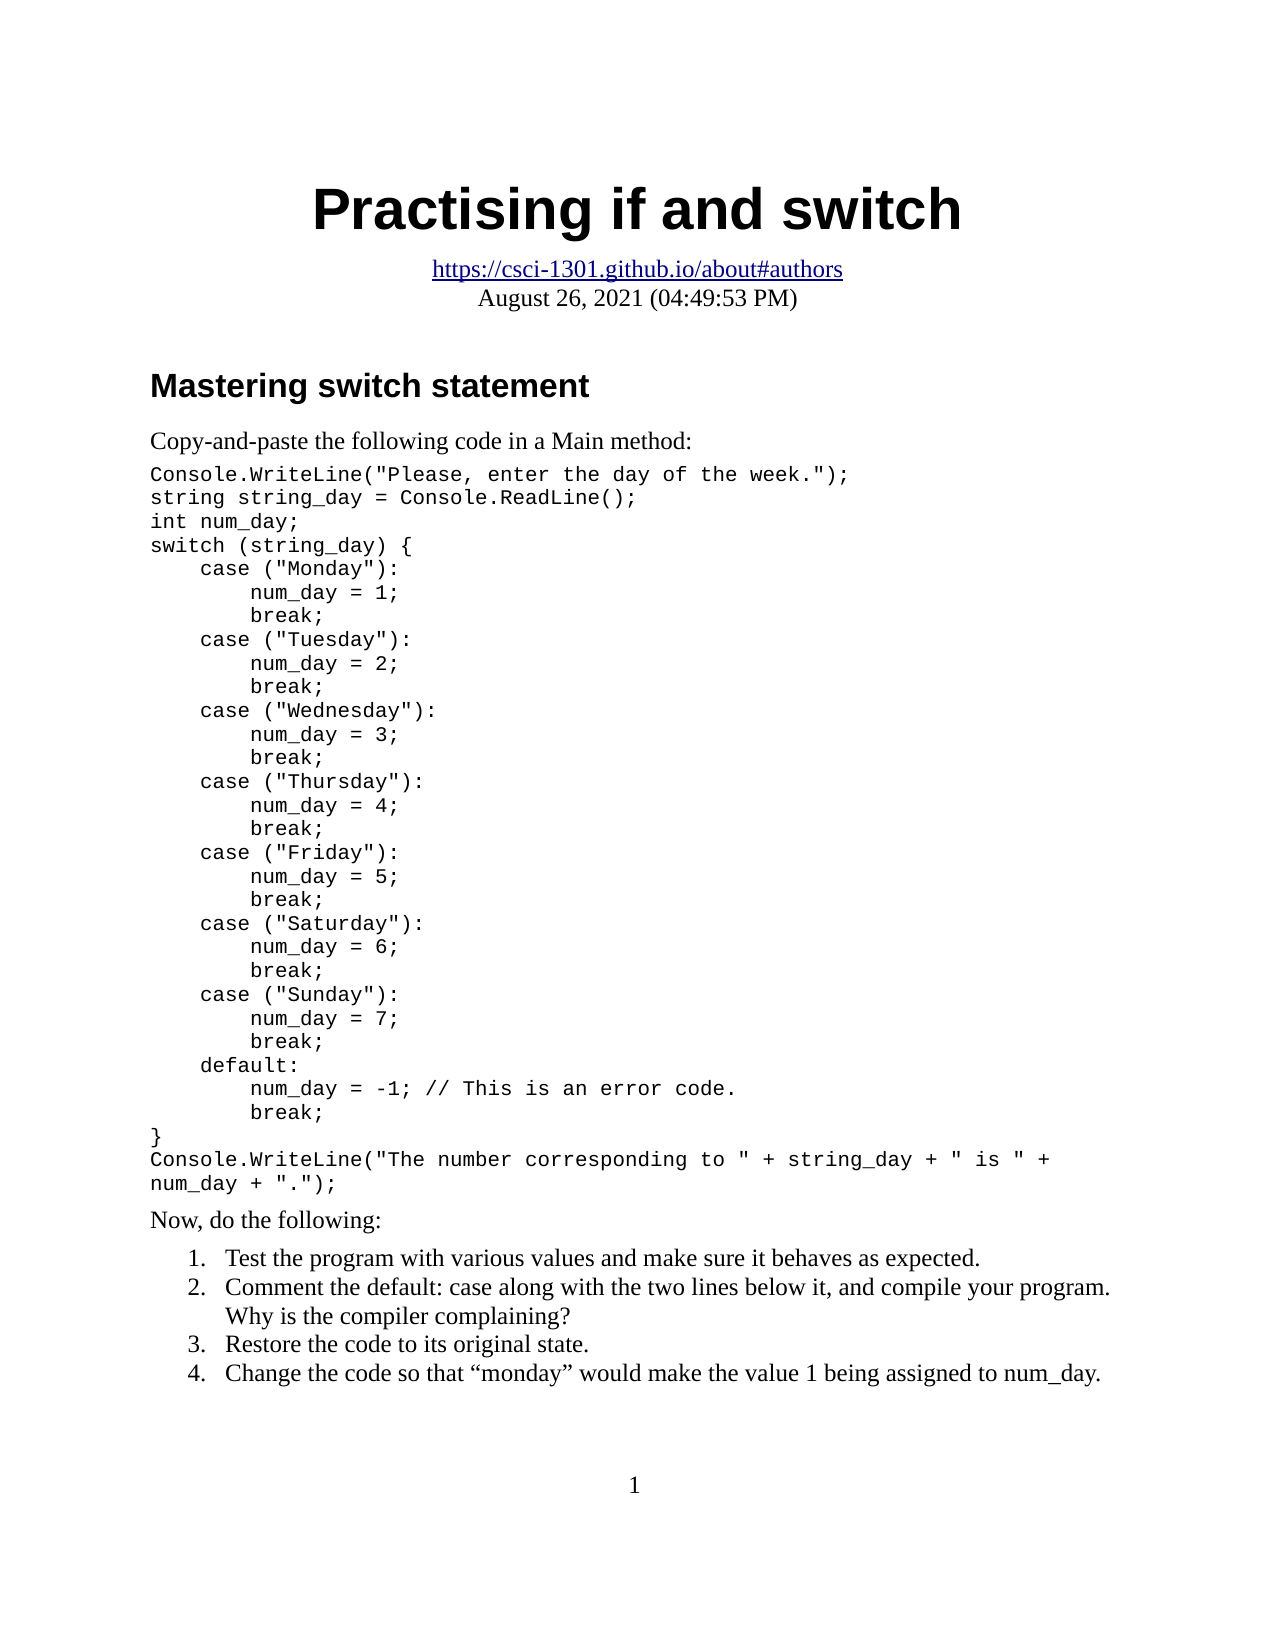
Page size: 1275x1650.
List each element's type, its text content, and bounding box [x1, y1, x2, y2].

text break; [150, 747, 1125, 771]
list Comment the default: case along with the two lines below it, and compile your program. Why is the compiler complaining? [187, 1272, 1125, 1329]
text break; [150, 818, 1125, 842]
text case ("Sunday"): [150, 984, 1125, 1007]
list Restore the code to its original state. [187, 1329, 1125, 1358]
text switch (string_day) { [150, 534, 1125, 558]
text string string_day = Console.ReadLine(); [150, 487, 1125, 511]
text num_day = 4; [150, 795, 1125, 818]
text break; [150, 676, 1125, 700]
text num_day = 5; [150, 866, 1125, 889]
text Copy-and-paste the following code in a Main method: [150, 426, 1125, 455]
text case ("Monday"): [150, 558, 1125, 582]
text break; [150, 1031, 1125, 1055]
text } [150, 1126, 1125, 1149]
text num_day = 6; [150, 937, 1125, 960]
text num_day = 7; [150, 1007, 1125, 1031]
text https://csci-1301.github.io/about#authors [150, 254, 1125, 283]
text case ("Wednesday"): [150, 700, 1125, 724]
text num_day = 2; [150, 653, 1125, 676]
text Now, do the following: [150, 1206, 1125, 1234]
text num_day = -1; // This is an error code. [150, 1078, 1125, 1102]
text break; [150, 1102, 1125, 1126]
text break; [150, 889, 1125, 913]
text Console.WriteLine("Please, enter the day of the week."); [150, 464, 1125, 487]
text case ("Thursday"): [150, 771, 1125, 795]
text August 26, 2021 (04:49:53 PM) [150, 283, 1125, 312]
text case ("Friday"): [150, 842, 1125, 866]
title Practising if and switch [150, 175, 1125, 242]
text default: [150, 1055, 1125, 1078]
text Console.WriteLine("The number corresponding to " + string_day + " is " + num_day + "."); [150, 1149, 1125, 1197]
list Change the code so that “monday” would make the value 1 being assigned to num_day. [187, 1358, 1125, 1387]
text case ("Tuesday"): [150, 629, 1125, 653]
subtitle Mastering switch statement [150, 366, 1125, 404]
text break; [150, 606, 1125, 629]
text num_day = 1; [150, 582, 1125, 606]
text num_day = 3; [150, 724, 1125, 747]
list Test the program with various values and make sure it behaves as expected. [187, 1243, 1125, 1272]
text case ("Saturday"): [150, 913, 1125, 937]
text int num_day; [150, 511, 1125, 534]
text break; [150, 960, 1125, 984]
